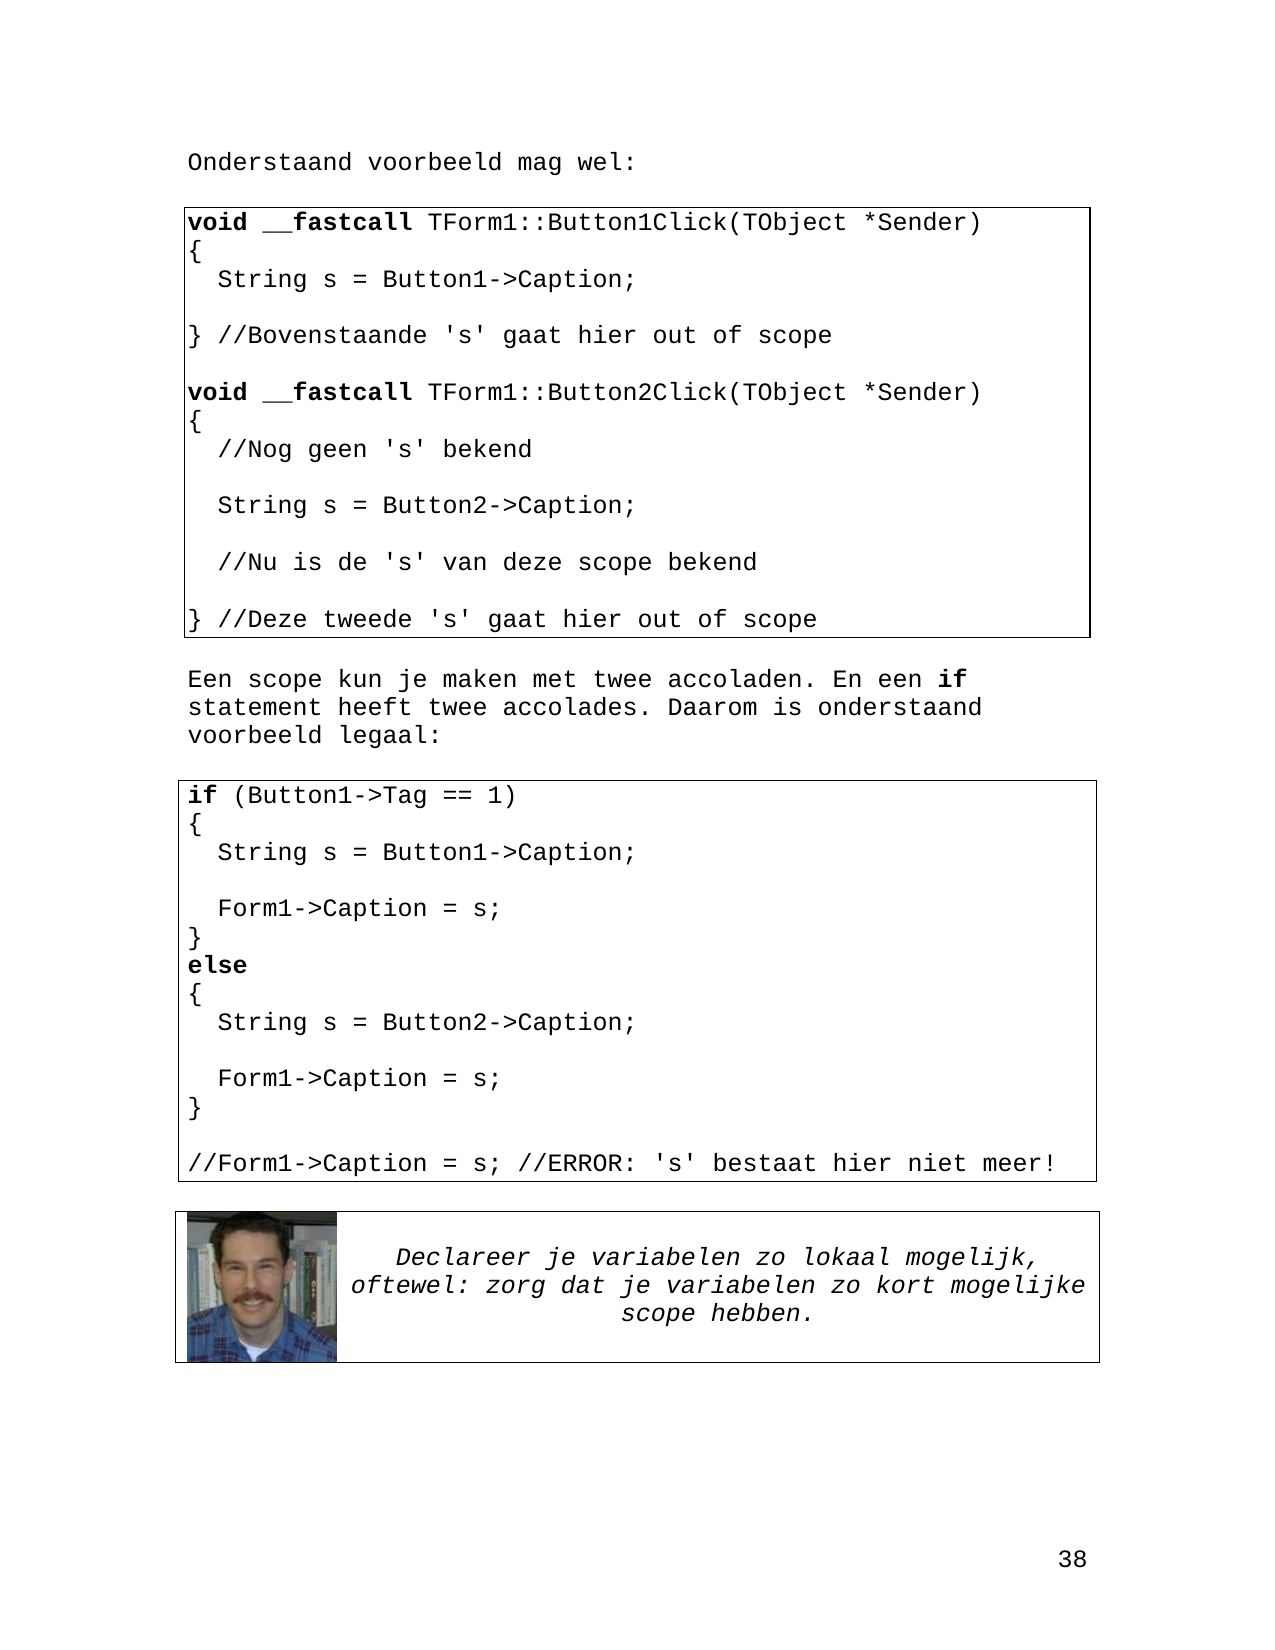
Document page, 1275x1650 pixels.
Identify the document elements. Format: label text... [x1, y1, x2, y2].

text void __fastcall TForm1::Button2Click(TObject *Sender) [187, 380, 1087, 408]
text } [187, 1094, 1087, 1123]
text String s = Button2->Caption; [187, 1009, 1087, 1038]
text String s = Button2->Caption; [187, 493, 1087, 521]
text Onderstaand voorbeeld mag wel: [187, 150, 1087, 178]
text else [187, 953, 1087, 981]
text } //Bovenstaande 's' gaat hier out of scope [187, 323, 1087, 351]
text { [187, 811, 1087, 839]
text Form1->Caption = s; [187, 1066, 1087, 1094]
table_header Declareer je variabelen zo lokaal mogelijk, oftewel: zorg dat je variabelen zo kort mogelijke scope hebben. [338, 1212, 1099, 1362]
text { [187, 238, 1087, 266]
picture [187, 1212, 337, 1362]
text //Nog geen 's' bekend [187, 436, 1087, 465]
text { [187, 981, 1087, 1009]
text //Nu is de 's' van deze scope bekend [187, 550, 1087, 578]
text } [187, 924, 1087, 953]
text //Form1->Caption = s; //ERROR: 's' bestaat hier niet meer! [179, 1148, 1096, 1181]
text if (Button1->Tag == 1) [179, 781, 1096, 811]
text String s = Button1->Caption; [187, 266, 1087, 295]
text } //Deze tweede 's' gaat hier out of scope [185, 603, 1089, 637]
text Een scope kun je maken met twee accoladen. En een if statement heeft twee accolades. Daarom is onderstaand voorbeeld legaal: [187, 666, 1087, 751]
text Form1->Caption = s; [187, 896, 1087, 924]
text void __fastcall TForm1::Button1Click(TObject *Sender) [185, 208, 1089, 238]
text String s = Button1->Caption; [187, 839, 1087, 868]
table_header [176, 1212, 187, 1362]
text { [187, 408, 1087, 436]
